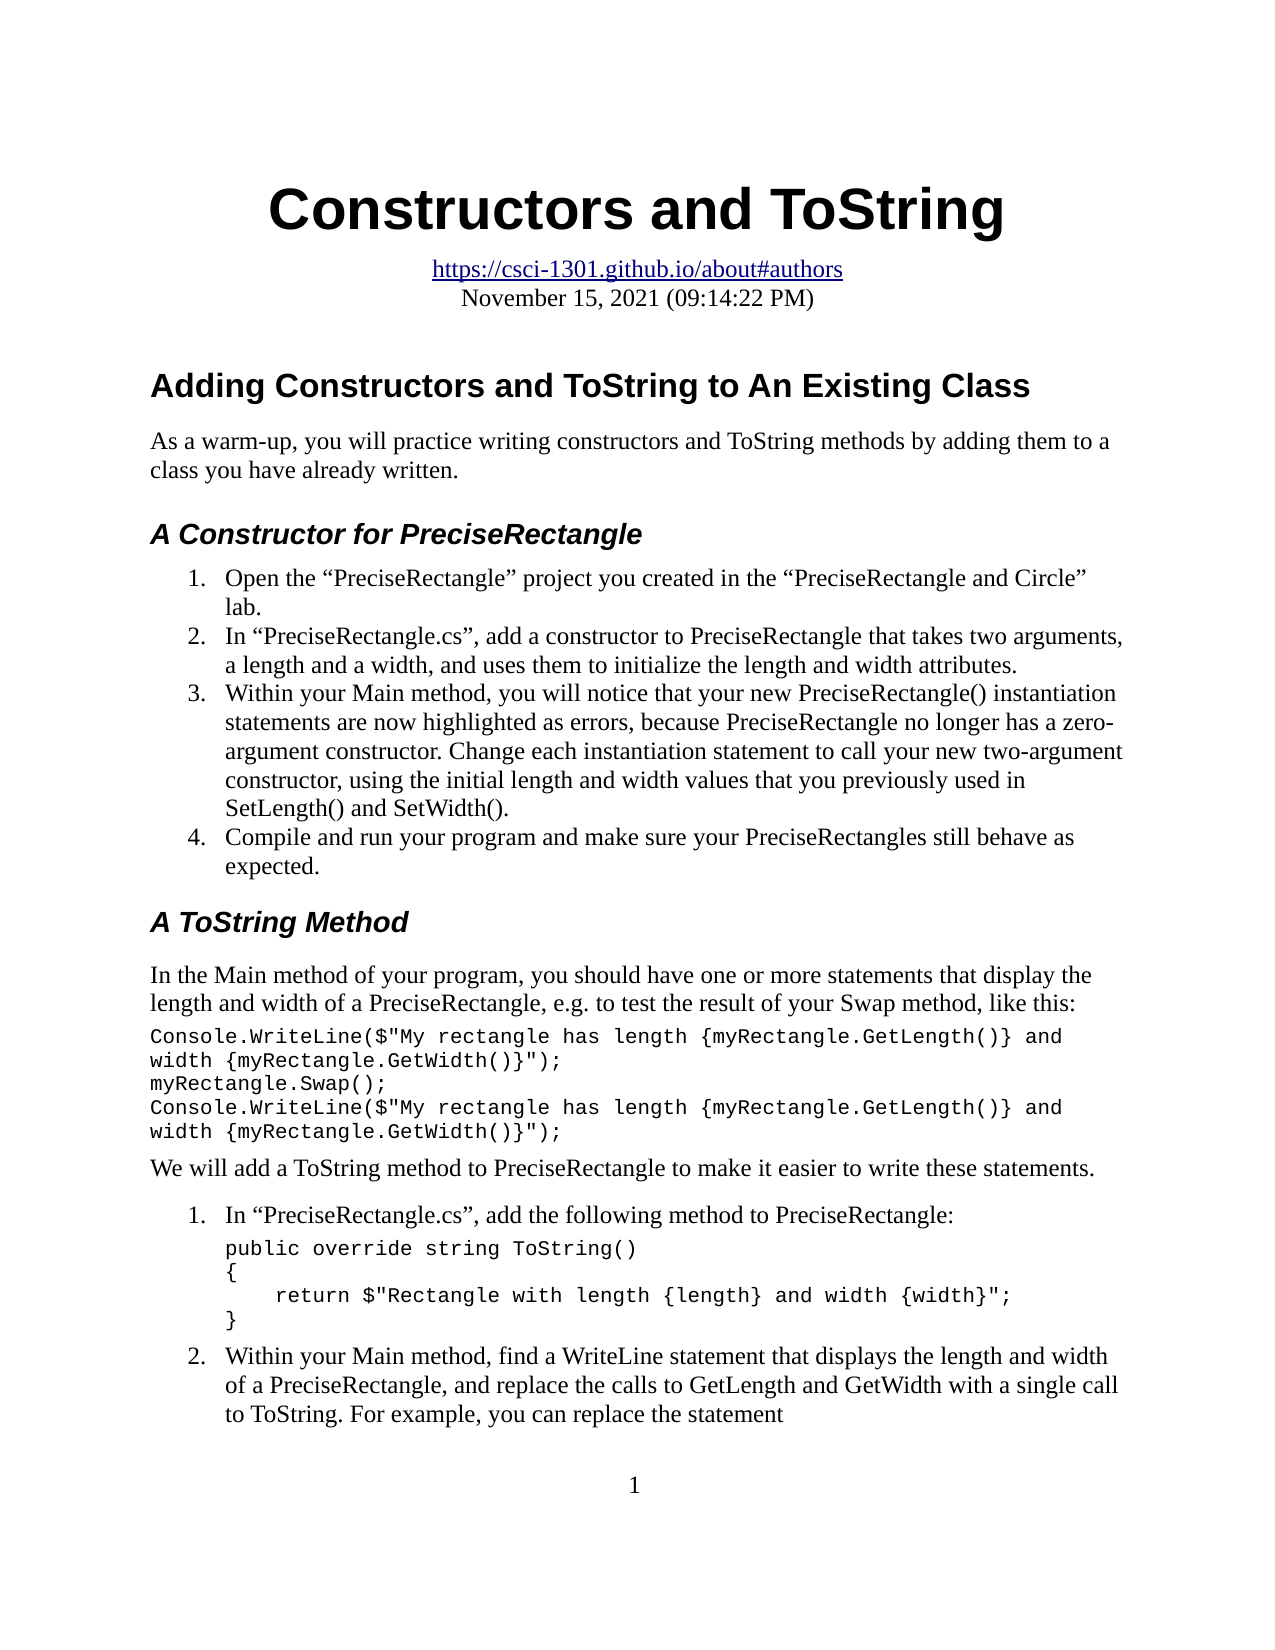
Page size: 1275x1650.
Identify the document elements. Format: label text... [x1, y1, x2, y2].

list Within your Main method, you will notice that your new PreciseRectangle() instantiation statements are now highlighted as errors, because PreciseRectangle no longer has a zero-argument constructor. Change each instantiation statement to call your new two-argument constructor, using the initial length and width values that you previously used in SetLength() and SetWidth(). [187, 678, 1125, 822]
subtitle Adding Constructors and ToString to An Existing Class [150, 366, 1125, 404]
text We will add a ToString method to PreciseRectangle to make it easier to write these statements. [150, 1153, 1125, 1182]
list { [187, 1261, 1125, 1285]
text Console.WriteLine($"My rectangle has length {myRectangle.GetLength()} and width {myRectangle.GetWidth()}"); [150, 1097, 1125, 1144]
subtitle A ToString Method [150, 905, 1125, 938]
list Open the “PreciseRectangle” project you created in the “PreciseRectangle and Circle” lab. [187, 563, 1125, 621]
list public override string ToString() [187, 1238, 1125, 1261]
subtitle A Constructor for PreciseRectangle [150, 517, 1125, 551]
text https://csci-1301.github.io/about#authors [150, 254, 1125, 283]
list } [187, 1309, 1125, 1332]
text In the Main method of your program, you should have one or more statements that display the length and width of a PreciseRectangle, e.g. to test the result of your Swap method, like this: [150, 960, 1125, 1017]
list In “PreciseRectangle.cs”, add the following method to PreciseRectangle: [187, 1200, 1125, 1229]
list Within your Main method, find a WriteLine statement that displays the length and width of a PreciseRectangle, and replace the calls to GetLength and GetWidth with a single call to ToString. For example, you can replace the statement [187, 1341, 1125, 1427]
list In “PreciseRectangle.cs”, add a constructor to PreciseRectangle that takes two arguments, a length and a width, and uses them to initialize the length and width attributes. [187, 621, 1125, 678]
list Compile and run your program and make sure your PreciseRectangles still behave as expected. [187, 822, 1125, 880]
text Console.WriteLine($"My rectangle has length {myRectangle.GetLength()} and width {myRectangle.GetWidth()}"); [150, 1026, 1125, 1073]
text November 15, 2021 (09:14:22 PM) [150, 283, 1125, 312]
text As a warm-up, you will practice writing constructors and ToString methods by adding them to a class you have already written. [150, 426, 1125, 483]
title Constructors and ToString [150, 175, 1125, 242]
text myRectangle.Swap(); [150, 1073, 1125, 1097]
list return $"Rectangle with length {length} and width {width}"; [187, 1285, 1125, 1309]
